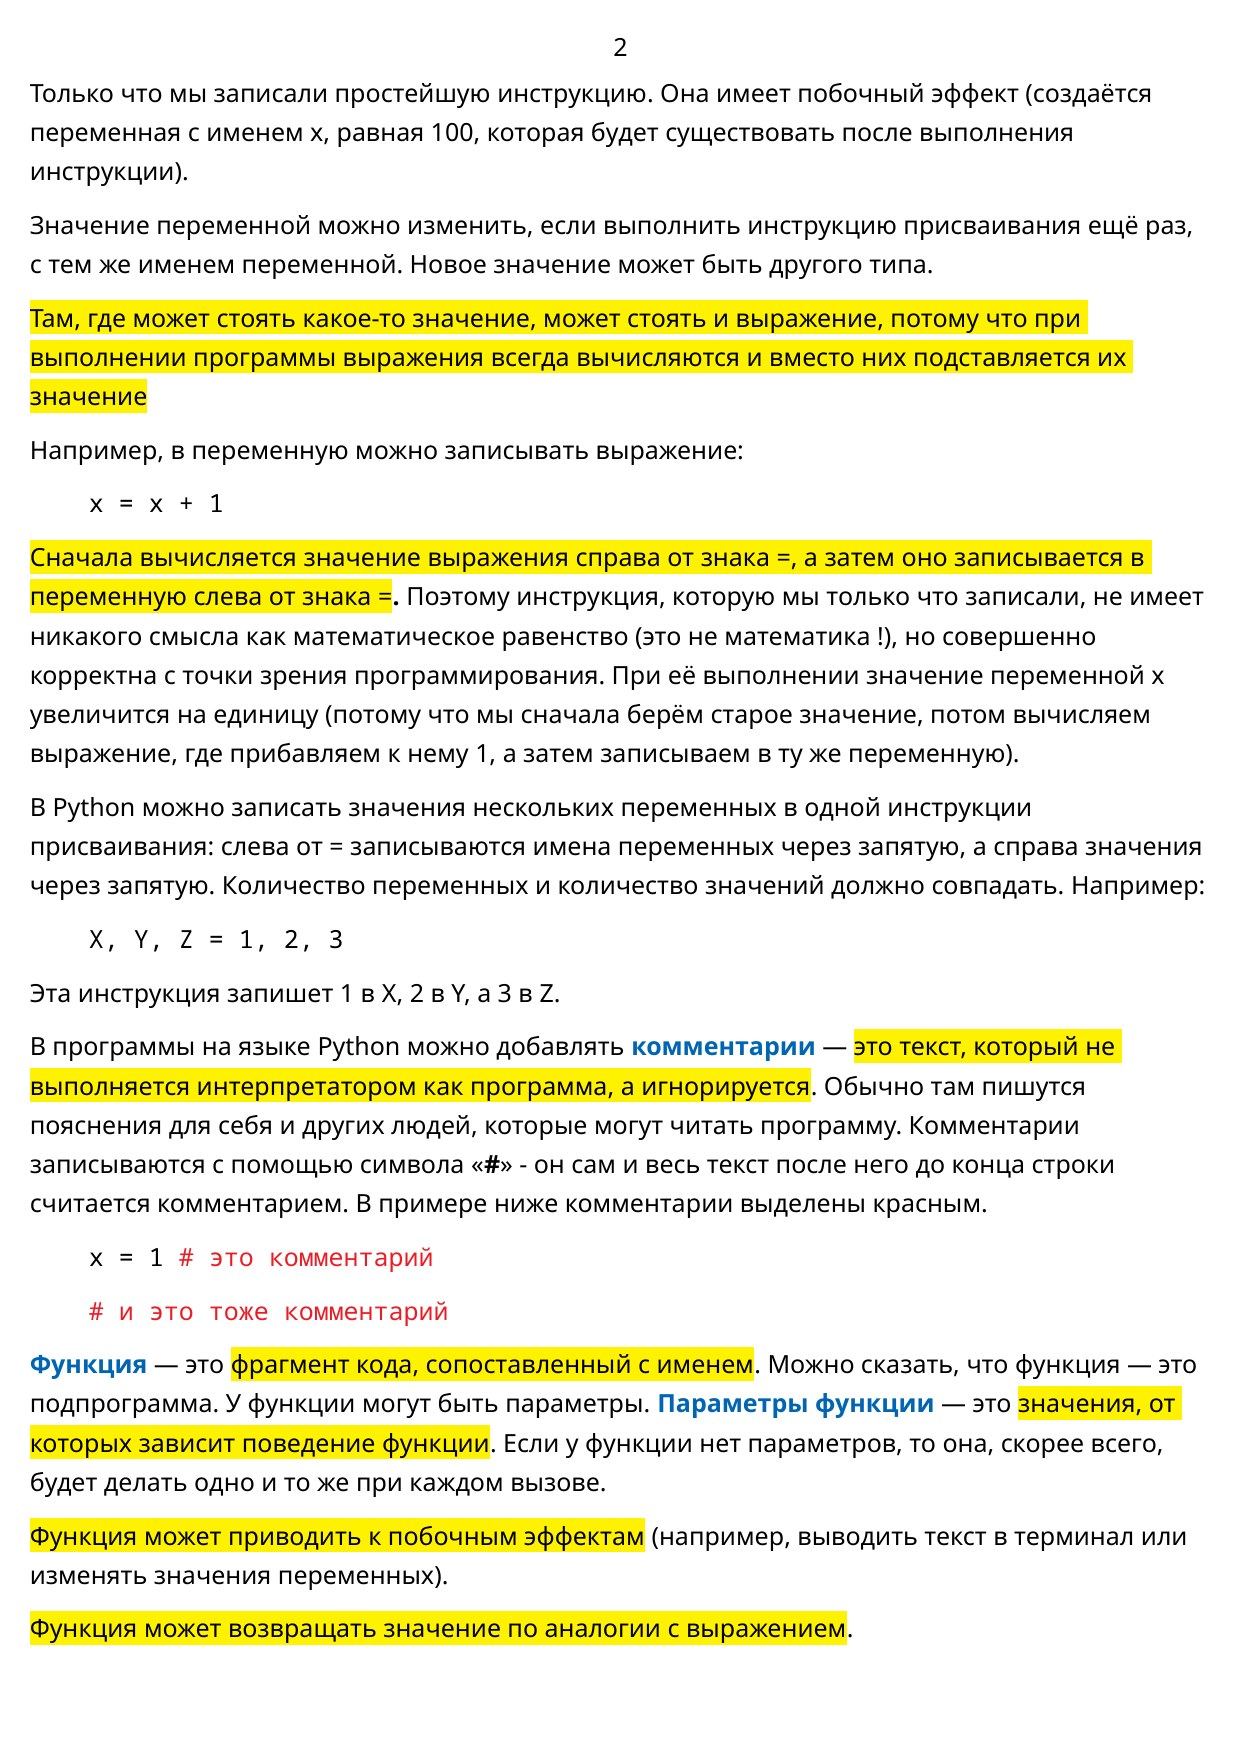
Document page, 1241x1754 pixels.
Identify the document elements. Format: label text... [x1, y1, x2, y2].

text В Python можно записать значения нескольких переменных в одной инструкции присваивания: слева от = записываются имена переменных через запятую, а справа значения через запятую. Количество переменных и количество значений должно совпадать. Например: [29, 789, 1211, 902]
text Функция — это фрагмент кода, сопоставленный с именем. Можно сказать, что функция — это подпрограмма. У функции могут быть параметры. Параметры функции — это значения, от которых зависит поведение функции. Если у функции нет параметров, то она, скорее всего, будет делать одно и то же при каждом вызове. [29, 1347, 1211, 1498]
text Там, где может стоять какое-то значение, может стоять и выражение, потому что при выполнении программы выражения всегда вычисляются и вместо них подставляется их значение [29, 300, 1211, 413]
text x = x + 1 [88, 486, 1211, 520]
text Только что мы записали простейшую инструкцию. Она имеет побочный эффект (создаётся переменная с именем х, равная 100, которая будет существовать после выполнения инструкции). [29, 75, 1211, 188]
text Эта инструкция запишет 1 в X, 2 в Y, а 3 в Z. [29, 975, 1211, 1009]
text Функция может приводить к побочным эффектам (например, выводить текст в терминал или изменять значения переменных). [29, 1518, 1211, 1591]
text Сначала вычисляется значение выражения справа от знака =, а затем оно записывается в переменную слева от знака =. Поэтому инструкция, которую мы только что записали, не имеет никакого смысла как математическое равенство (это не математика !), но совершенно корректна с точки зрения программирования. При её выполнении значение переменной х увеличится на единицу (потому что мы сначала берём старое значение, потом вычисляем выражение, где прибавляем к нему 1, а затем записываем в ту же переменную). [29, 540, 1211, 770]
text В программы на языке Python можно добавлять комментарии — это текст, который не выполняется интерпретатором как программа, а игнорируется. Обычно там пишутся пояснения для себя и других людей, которые могут читать программу. Комментарии записываются с помощью символа «#» - он сам и весь текст после него до конца строки считается комментарием. В примере ниже комментарии выделены красным. [29, 1029, 1211, 1220]
text X, Y, Z = 1, 2, 3 [88, 922, 1211, 956]
text Например, в переменную можно записывать выражение: [29, 432, 1211, 466]
text # и это тоже комментарий [88, 1293, 1211, 1327]
text Значение переменной можно изменить, если выполнить инструкцию присваивания ещё раз, с тем же именем переменной. Новое значение может быть другого типа. [29, 207, 1211, 281]
text x = 1 # это комментарий [88, 1239, 1211, 1273]
text Функция может возвращать значение по аналогии с выражением. [29, 1611, 1211, 1645]
